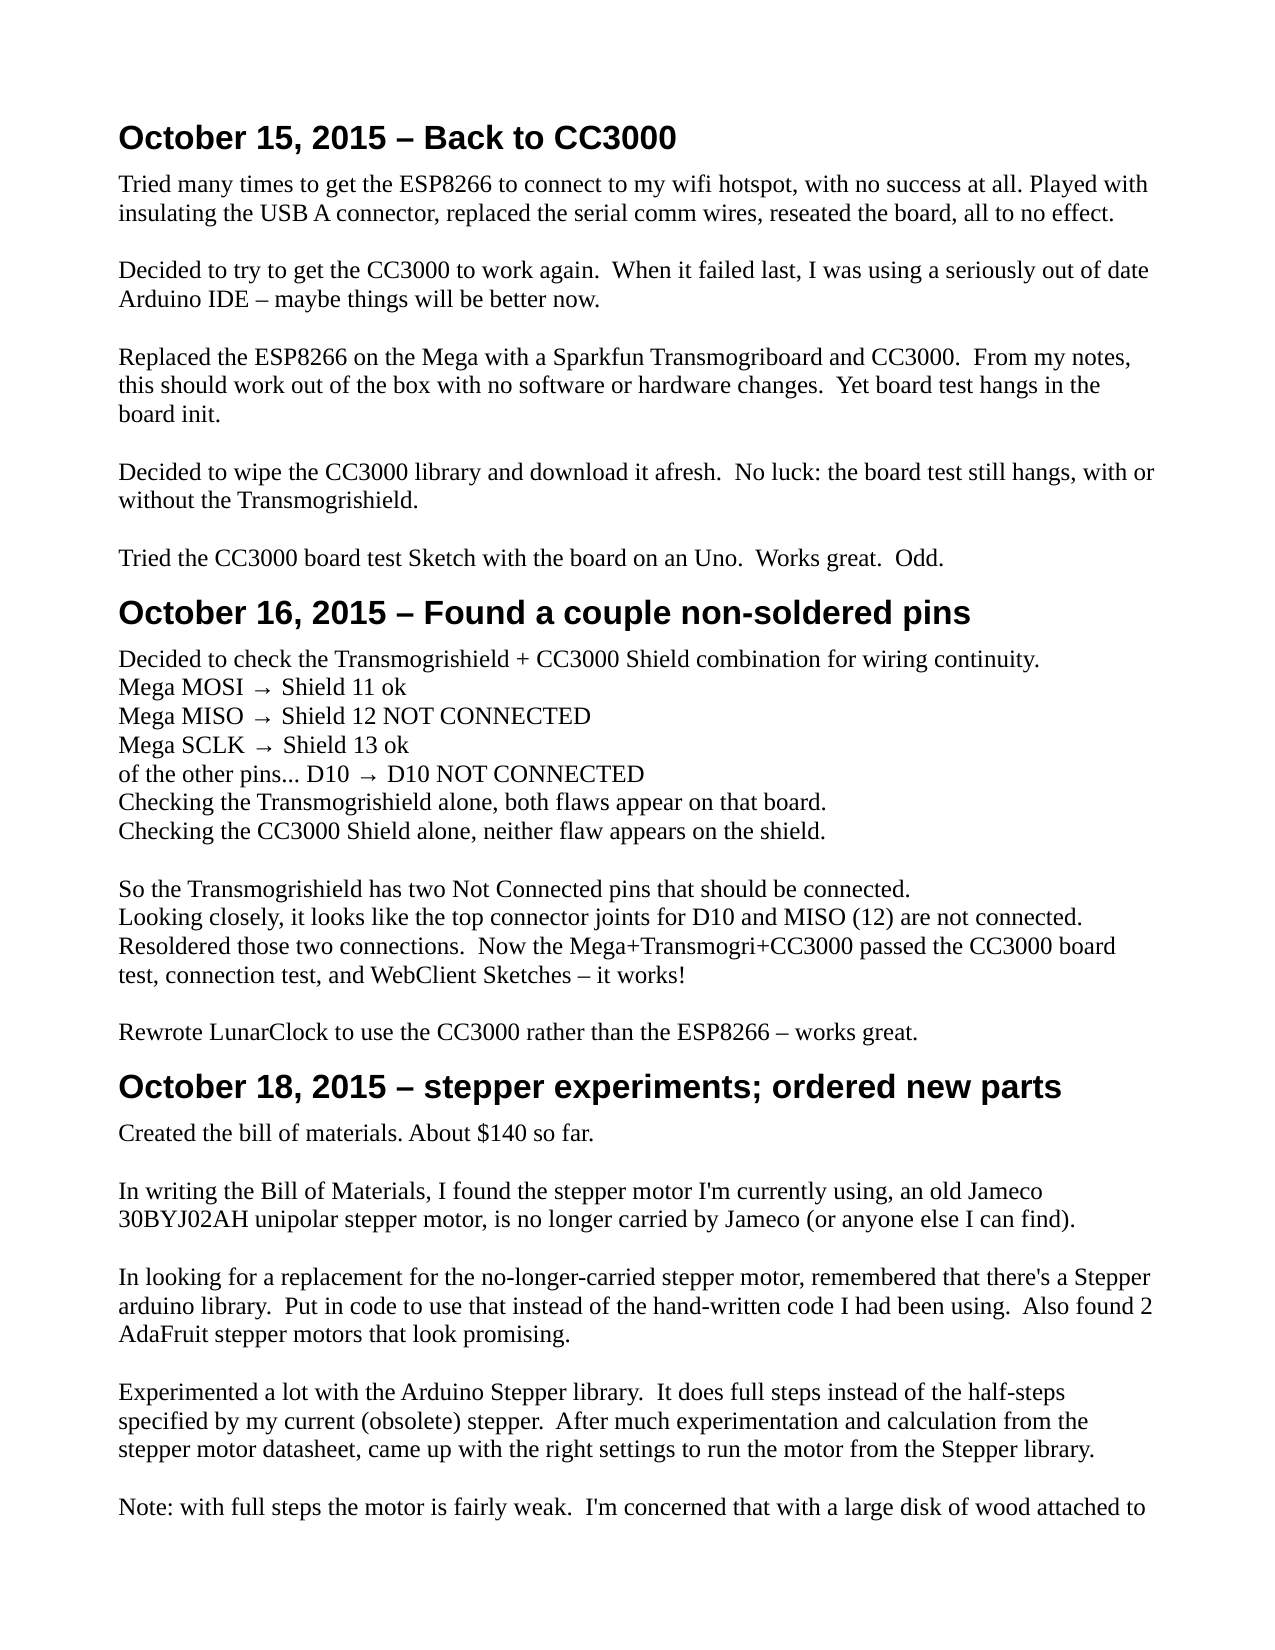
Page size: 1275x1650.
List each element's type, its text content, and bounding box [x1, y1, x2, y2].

text Tried the CC3000 board test Sketch with the board on an Uno. Works great. Odd. [118, 543, 1157, 572]
text So the Transmogrishield has two Not Connected pins that should be connected. [118, 874, 1157, 902]
text Decided to try to get the CC3000 to work again. When it failed last, I was using a seriously out of date Arduino IDE – maybe things will be better now. [118, 256, 1157, 313]
text Checking the Transmogrishield alone, both flaws appear on that board. [118, 787, 1157, 816]
text Mega MOSI → Shield 11 ok [118, 672, 1157, 701]
text Decided to check the Transmogrishield + CC3000 Shield combination for wiring continuity. [118, 644, 1157, 672]
text Decided to wipe the CC3000 library and download it afresh. No luck: the board test still hangs, with or without the Transmogrishield. [118, 457, 1157, 514]
subtitle October 15, 2015 – Back to CC3000 [118, 118, 1157, 157]
text Note: with full steps the motor is fairly weak. I'm concerned that with a large disk of wood attached to [118, 1492, 1157, 1521]
text Experimented a lot with the Arduino Stepper library. It does full steps instead of the half-steps specified by my current (obsolete) stepper. After much experimentation and calculation from the stepper motor datasheet, came up with the right settings to run the motor from the Stepper library. [118, 1377, 1157, 1463]
text Replaced the ESP8266 on the Mega with a Sparkfun Transmogriboard and CC3000. From my notes, this should work out of the box with no software or hardware changes. Yet board test hangs in the board init. [118, 342, 1157, 428]
text In looking for a replacement for the no-longer-carried stepper motor, remembered that there's a Stepper arduino library. Put in code to use that instead of the hand-written code I had been using. Also found 2 AdaFruit stepper motors that look promising. [118, 1262, 1157, 1348]
text In writing the Bill of Materials, I found the stepper motor I'm currently using, an old Jameco 30BYJ02AH unipolar stepper motor, is no longer carried by Jameco (or anyone else I can find). [118, 1176, 1157, 1233]
text Tried many times to get the ESP8266 to connect to my wifi hotspot, with no success at all. Played with insulating the USB A connector, replaced the serial comm wires, reseated the board, all to no effect. [118, 169, 1157, 227]
text Looking closely, it looks like the top connector joints for D10 and MISO (12) are not connected. [118, 902, 1157, 931]
text of the other pins... D10 → D10 NOT CONNECTED [118, 759, 1157, 787]
subtitle October 16, 2015 – Found a couple non-soldered pins [118, 593, 1157, 631]
text Mega MISO → Shield 12 NOT CONNECTED [118, 701, 1157, 730]
text Checking the CC3000 Shield alone, neither flaw appears on the shield. [118, 816, 1157, 845]
text Created the bill of materials. About $140 so far. [118, 1118, 1157, 1147]
text Resoldered those two connections. Now the Mega+Transmogri+CC3000 passed the CC3000 board test, connection test, and WebClient Sketches – it works! [118, 931, 1157, 989]
text Rewrote LunarClock to use the CC3000 rather than the ESP8266 – works great. [118, 1017, 1157, 1046]
text Mega SCLK → Shield 13 ok [118, 730, 1157, 759]
subtitle October 18, 2015 – stepper experiments; ordered new parts [118, 1067, 1157, 1106]
